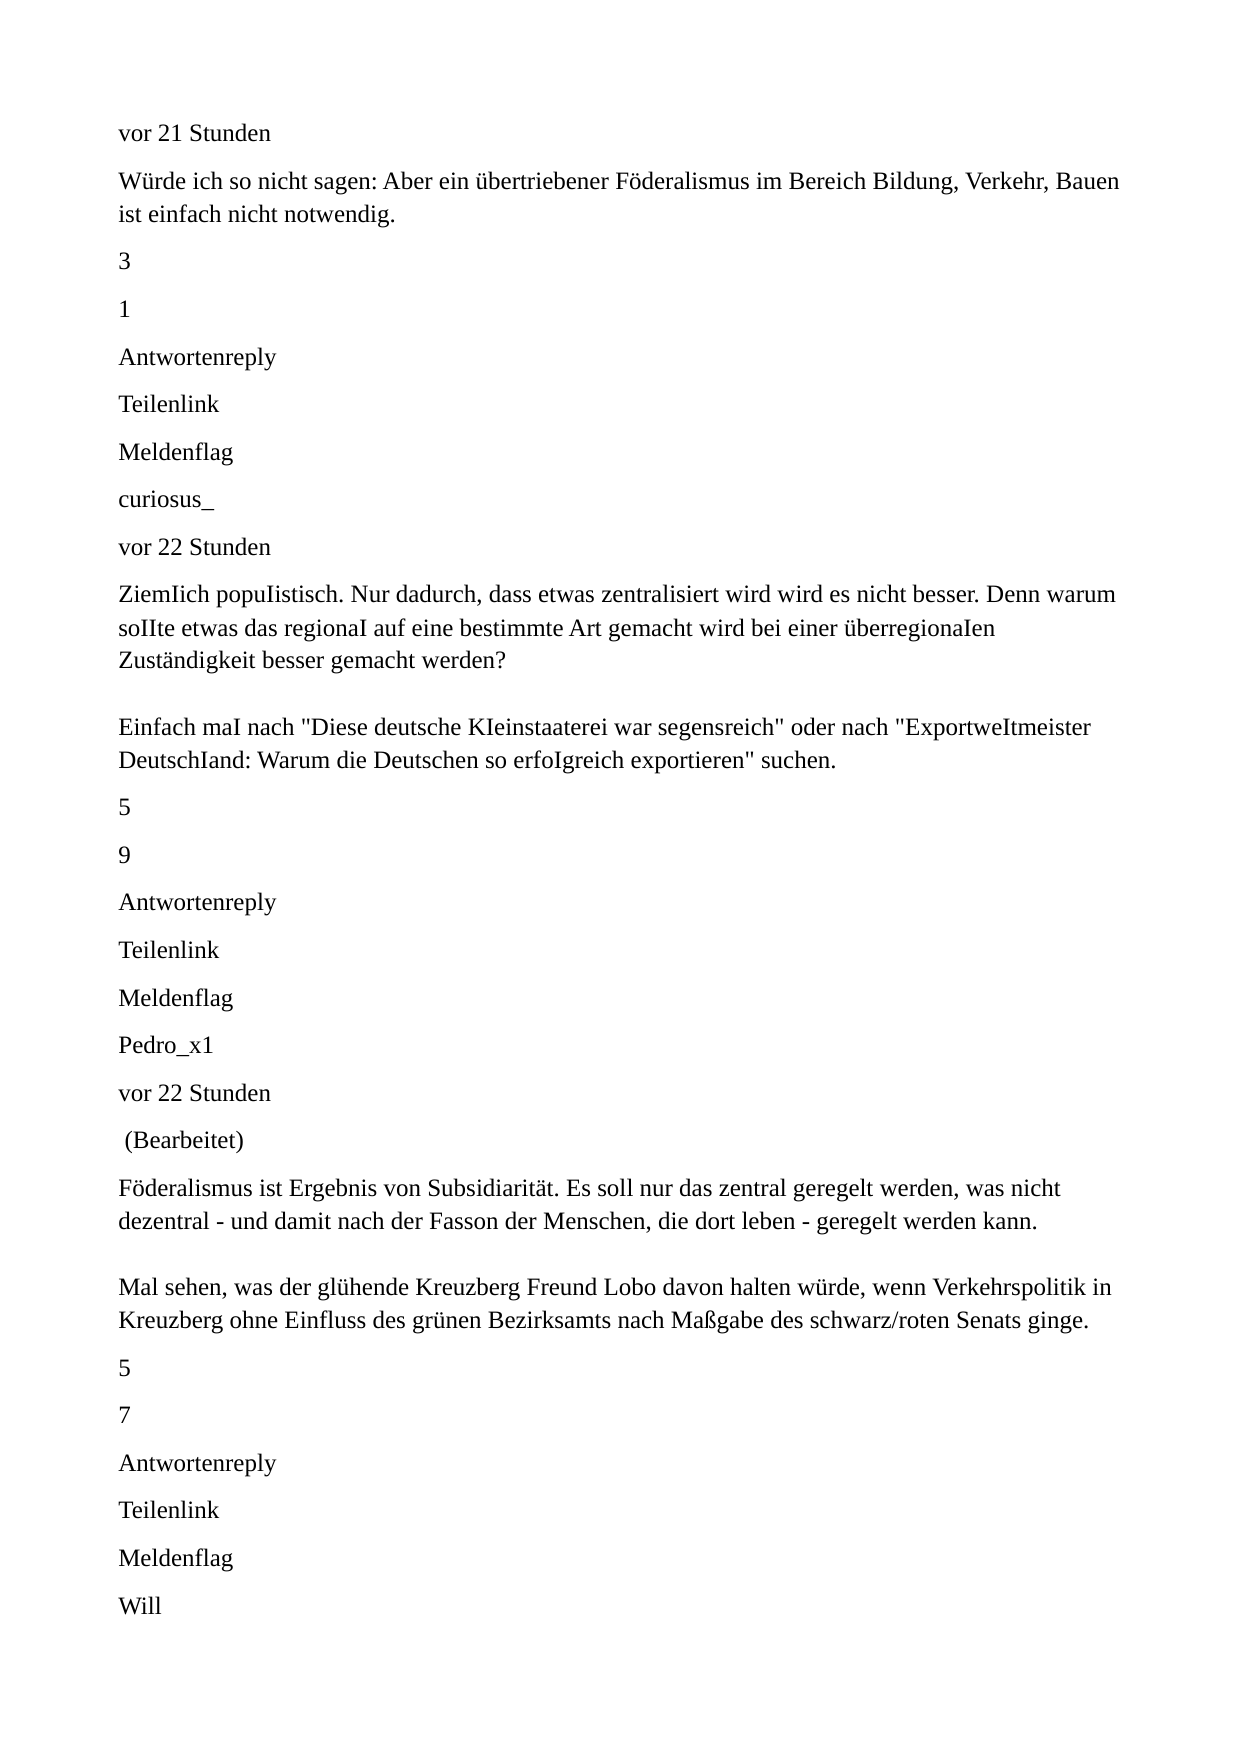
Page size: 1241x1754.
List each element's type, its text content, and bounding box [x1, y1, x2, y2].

text (Bearbeitet) [118, 1126, 1122, 1154]
text Würde ich so nicht sagen: Aber ein übertriebener Föderalismus im Bereich Bildung, Verkehr, Bauen ist einfach nicht notwendig. [118, 166, 1122, 227]
text vor 21 Stunden [118, 118, 1122, 147]
text Antwortenreply [118, 1448, 1122, 1477]
text 5 [118, 1353, 1122, 1382]
text Meldenflag [118, 983, 1122, 1011]
text Antwortenreply [118, 342, 1122, 370]
text ZiemIich popuIistisch. Nur dadurch, dass etwas zentralisiert wird wird es nicht besser. Denn warum soIIte etwas das regionaI auf eine bestimmte Art gemacht wird bei einer überregionaIen Zuständigkeit besser gemacht werden? Einfach maI nach "Diese deutsche KIeinstaaterei war segensreich" oder nach "ExportweItmeister DeutschIand: Warum die Deutschen so erfoIgreich exportieren" suchen. [118, 579, 1122, 773]
text 3 [118, 246, 1122, 275]
text Föderalismus ist Ergebnis von Subsidiarität. Es soll nur das zentral geregelt werden, was nicht dezentral - und damit nach der Fasson der Menschen, die dort leben - geregelt werden kann. Mal sehen, was der glühende Kreuzberg Freund Lobo davon halten würde, wenn Verkehrspolitik in Kreuzberg ohne Einfluss des grünen Bezirksamts nach Maßgabe des schwarz/roten Senats ginge. [118, 1173, 1122, 1334]
text Pedro_x1 [118, 1030, 1122, 1059]
text 7 [118, 1400, 1122, 1429]
text Teilenlink [118, 1496, 1122, 1524]
text 1 [118, 294, 1122, 323]
text 9 [118, 840, 1122, 869]
text Meldenflag [118, 437, 1122, 466]
text 5 [118, 792, 1122, 821]
text curiosus_ [118, 484, 1122, 513]
text vor 22 Stunden [118, 532, 1122, 561]
text Antwortenreply [118, 887, 1122, 916]
text Will [118, 1591, 1122, 1619]
text Teilenlink [118, 935, 1122, 964]
text vor 22 Stunden [118, 1078, 1122, 1107]
text Teilenlink [118, 389, 1122, 418]
text Meldenflag [118, 1543, 1122, 1572]
